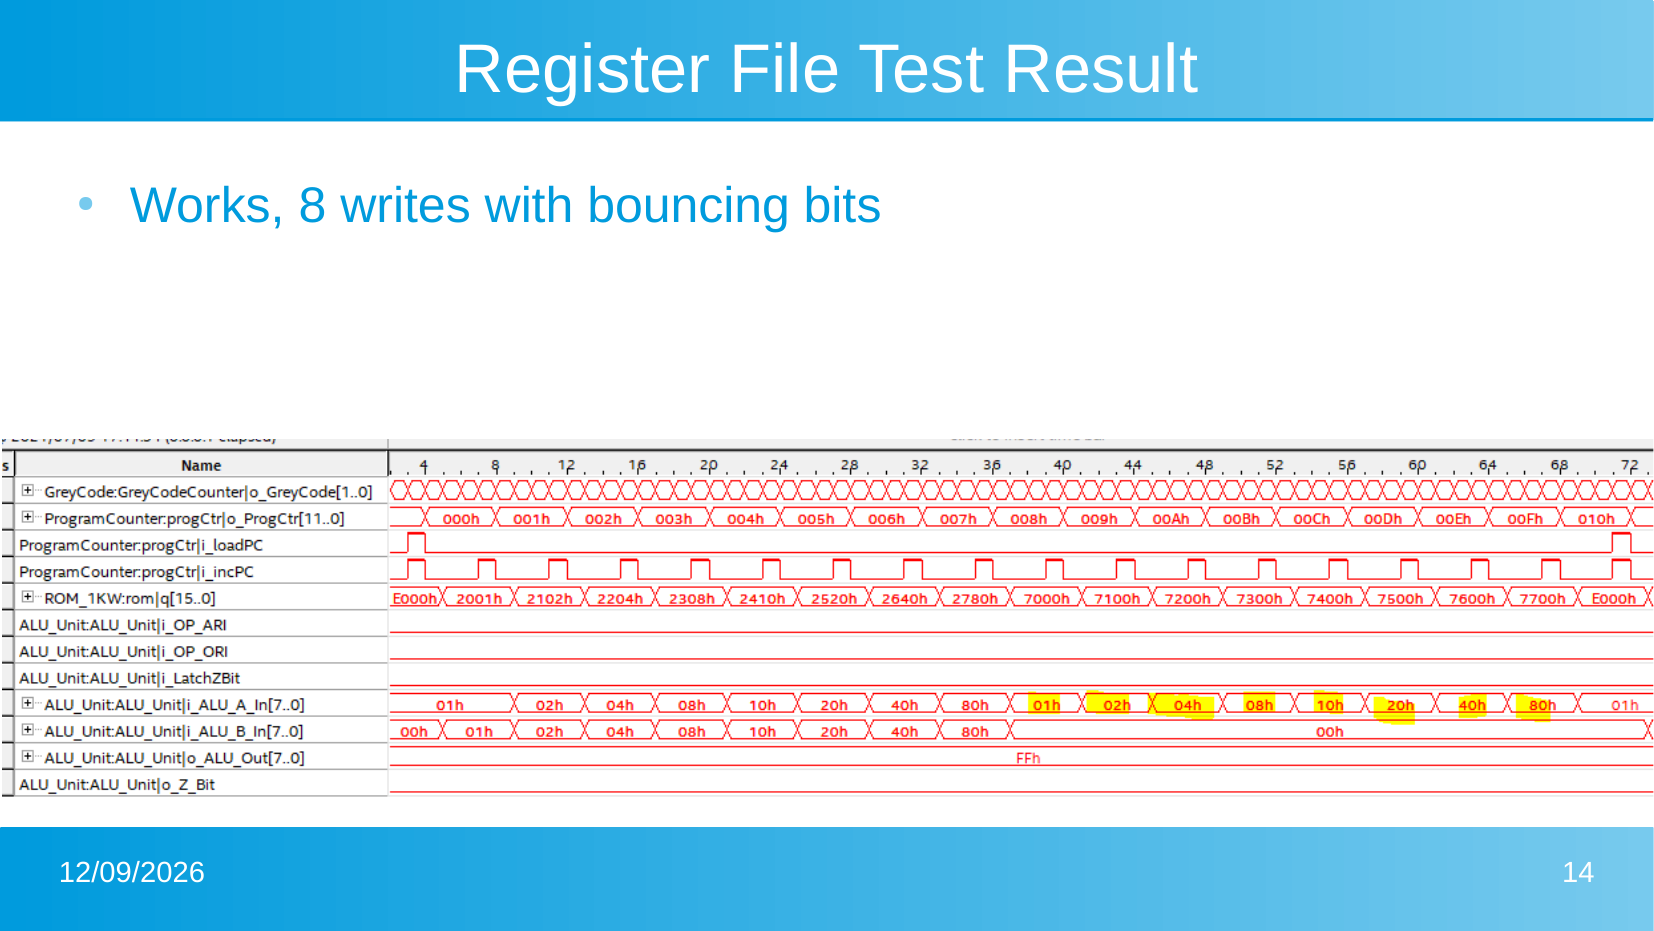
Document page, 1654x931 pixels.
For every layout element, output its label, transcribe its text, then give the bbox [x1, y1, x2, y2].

title Register File Test Result [59, 29, 1595, 108]
picture [2, 439, 1654, 823]
list Works, 8 writes with bouncing bits [59, 177, 1595, 338]
